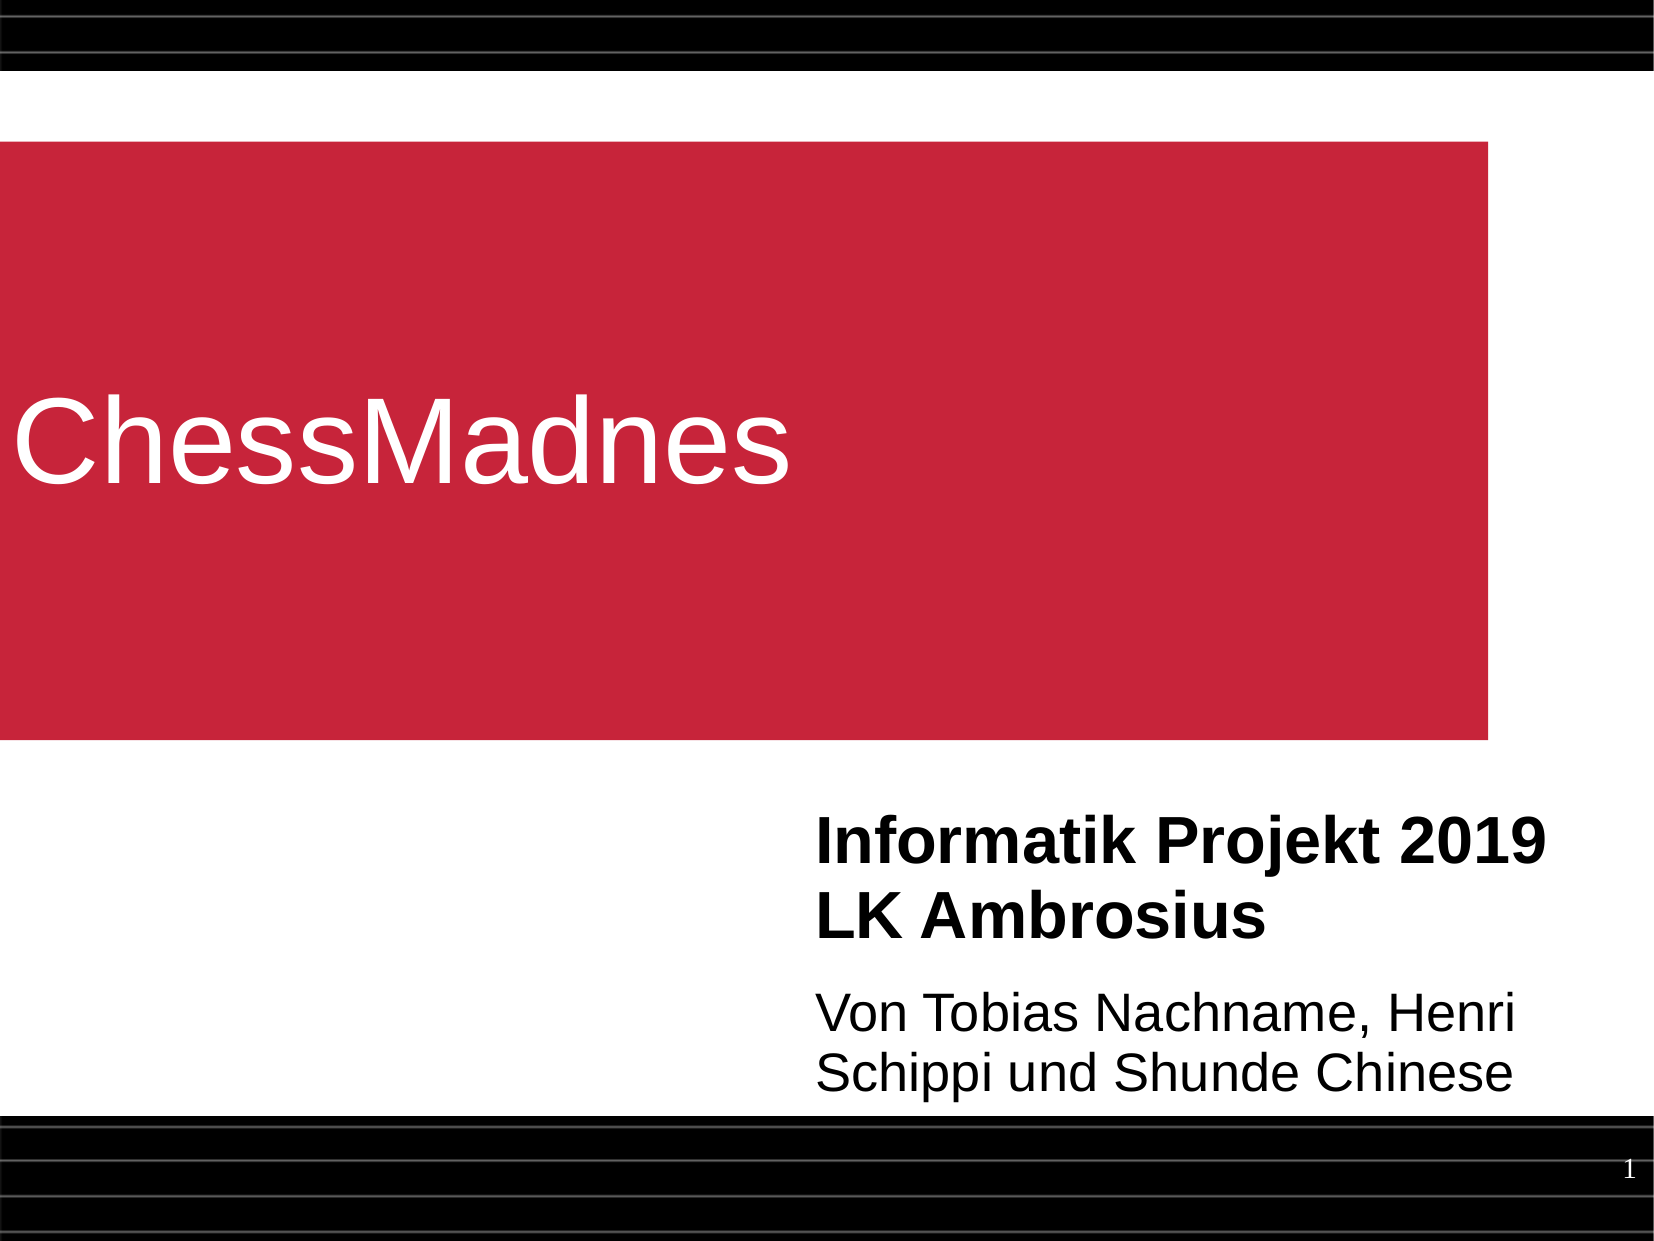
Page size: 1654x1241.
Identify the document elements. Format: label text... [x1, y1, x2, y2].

picture [0, 0, 1654, 71]
title ChessMadnes [0, 141, 1489, 741]
picture [0, 1116, 1654, 1241]
list Informatik Projekt 2019 LK Ambrosius Von Tobias Nachname, Henri Schippi und Shunde Chinese [744, 803, 1607, 1215]
